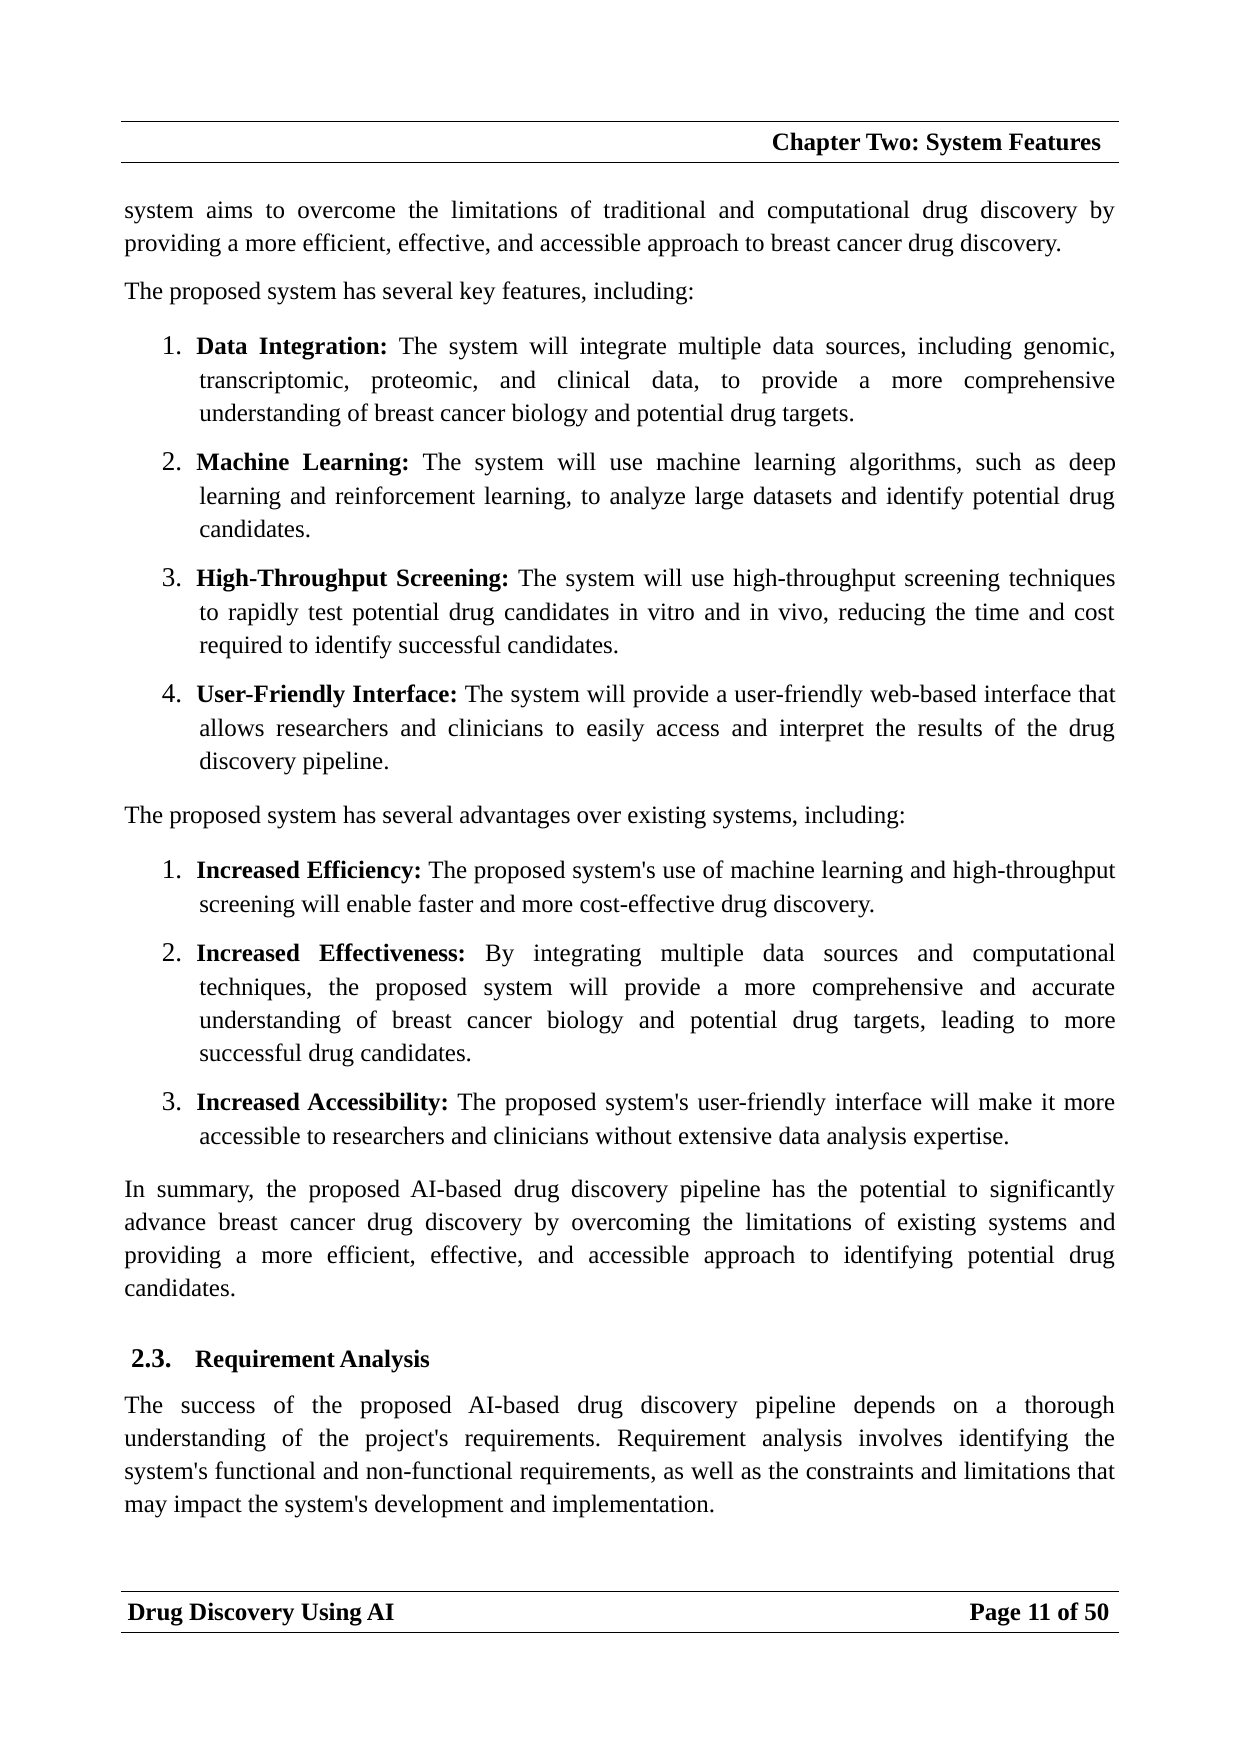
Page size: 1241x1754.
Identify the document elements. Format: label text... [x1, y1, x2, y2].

list Machine Learning: The system will use machine learning algorithms, such as deep learning and reinforcement learning, to analyze large datasets and identify potential drug candidates. [159, 442, 1119, 543]
text The success of the proposed AI-based drug discovery pipeline depends on a thorough understanding of the project's requirements. Requirement analysis involves identifying the system's functional and non-functional requirements, as well as the constraints and limitations that may impact the system's development and implementation. [121, 1387, 1119, 1518]
list User-Friendly Interface: The system will provide a user-friendly web-based interface that allows researchers and clinicians to easily access and interpret the results of the drug discovery pipeline. [159, 674, 1119, 778]
list Increased Effectiveness: By integrating multiple data sources and computational techniques, the proposed system will provide a more comprehensive and accurate understanding of breast cancer biology and potential drug targets, leading to more successful drug candidates. [159, 933, 1119, 1067]
list Data Integration: The system will integrate multiple data sources, including genomic, transcriptomic, proteomic, and clinical data, to provide a more comprehensive understanding of breast cancer biology and potential drug targets. [159, 326, 1119, 427]
list Increased Efficiency: The proposed system's use of machine learning and high-throughput screening will enable faster and more cost-effective drug discovery. [159, 850, 1119, 917]
subtitle Requirement Analysis [121, 1339, 1119, 1373]
text system aims to overcome the limitations of traditional and computational drug discovery by providing a more efficient, effective, and accessible approach to breast cancer drug discovery. [121, 192, 1119, 257]
text The proposed system has several advantages over existing systems, including: [121, 797, 1119, 831]
text In summary, the proposed AI-based drug discovery pipeline has the potential to significantly advance breast cancer drug discovery by overcoming the limitations of existing systems and providing a more efficient, effective, and accessible approach to identifying potential drug candidates. [121, 1171, 1119, 1302]
list High-Throughput Screening: The system will use high-throughput screening techniques to rapidly test potential drug candidates in vitro and in vivo, reducing the time and cost required to identify successful candidates. [159, 558, 1119, 659]
list Increased Accessibility: The proposed system's user-friendly interface will make it more accessible to researchers and clinicians without extensive data analysis expertise. [159, 1082, 1119, 1153]
text The proposed system has several key features, including: [121, 273, 1119, 308]
